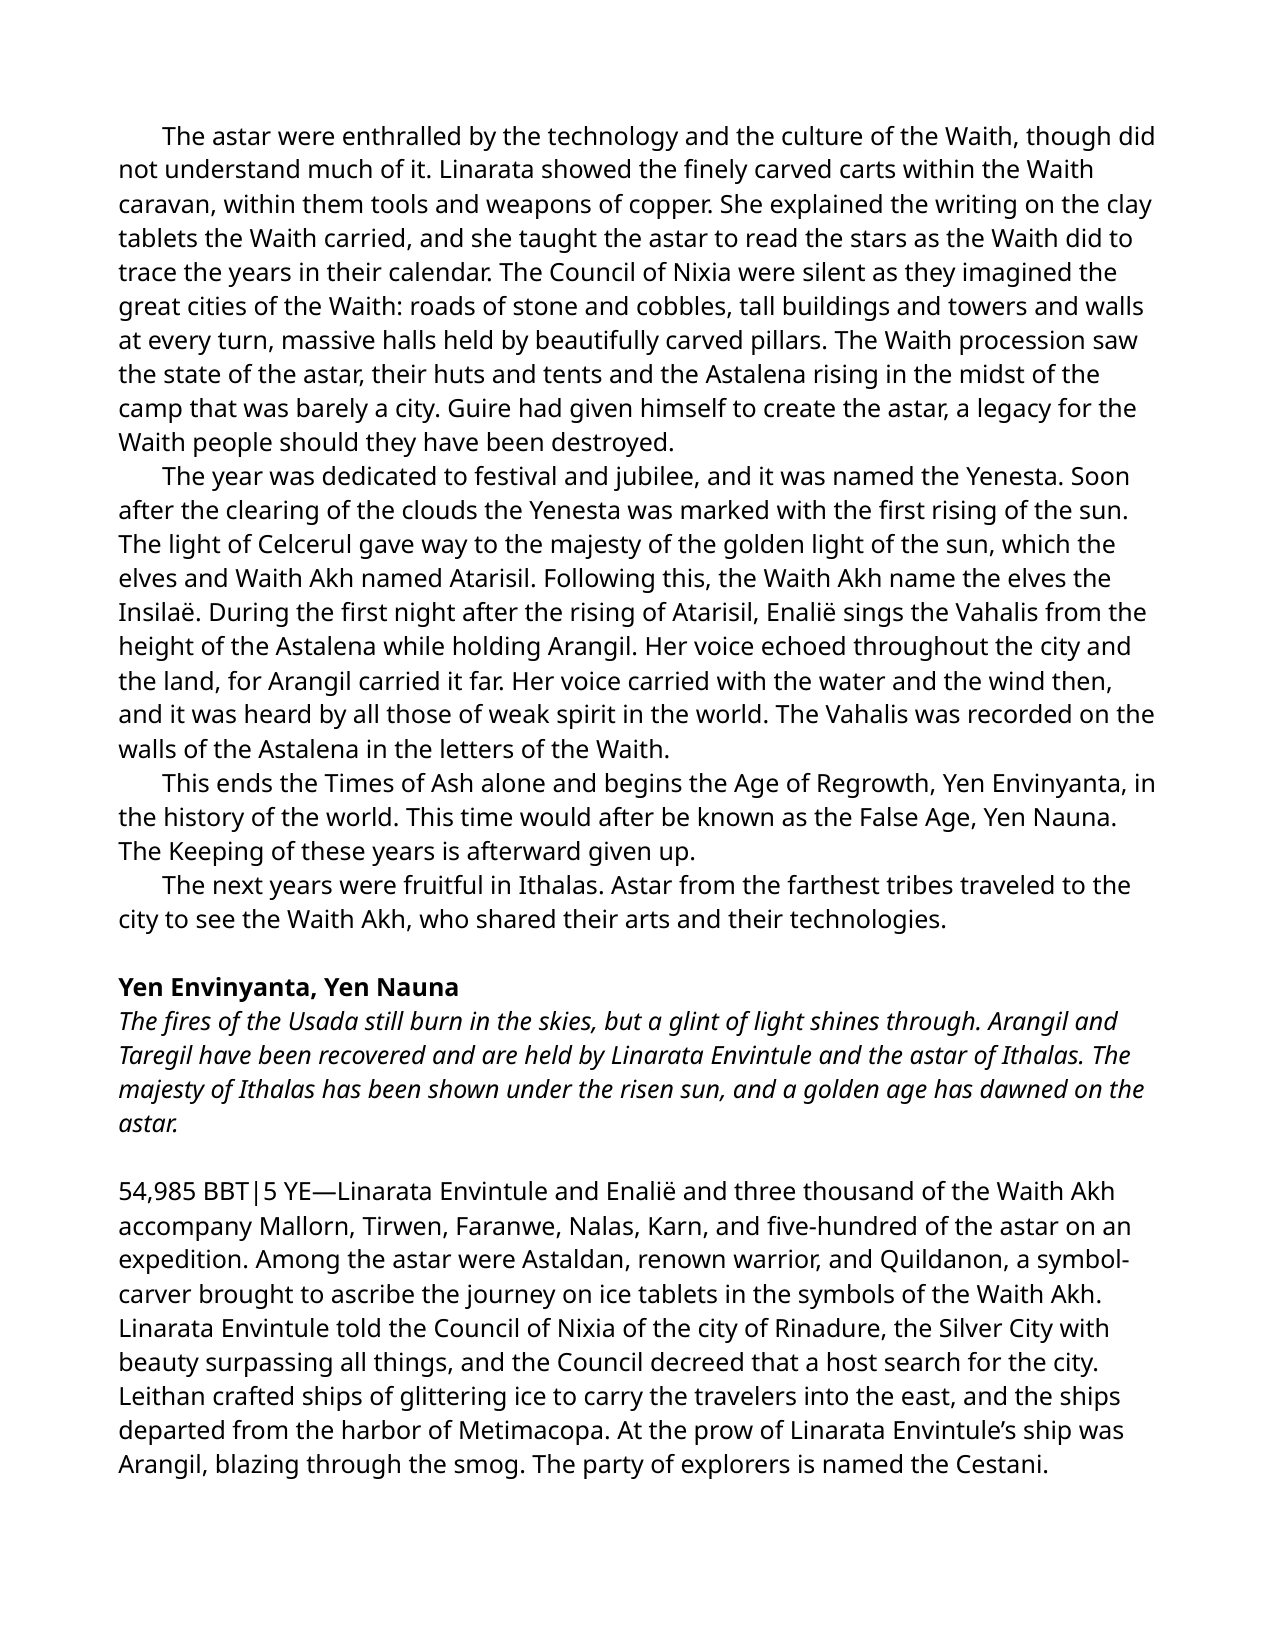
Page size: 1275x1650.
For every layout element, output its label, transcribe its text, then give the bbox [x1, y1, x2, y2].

text The astar were enthralled by the technology and the culture of the Waith, though did not understand much of it. Linarata showed the finely carved carts within the Waith caravan, within them tools and weapons of copper. She explained the writing on the clay tablets the Waith carried, and she taught the astar to read the stars as the Waith did to trace the years in their calendar. The Council of Nixia were silent as they imagined the great cities of the Waith: roads of stone and cobbles, tall buildings and towers and walls at every turn, massive halls held by beautifully carved pillars. The Waith procession saw the state of the astar, their huts and tents and the Astalena rising in the midst of the camp that was barely a city. Guire had given himself to create the astar, a legacy for the Waith people should they have been destroyed. [118, 118, 1157, 459]
text This ends the Times of Ash alone and begins the Age of Regrowth, Yen Envinyanta, in the history of the world. This time would after be known as the False Age, Yen Nauna. The Keeping of these years is afterward given up. [118, 765, 1157, 867]
text The fires of the Usada still burn in the skies, but a glint of light shines through. Arangil and Taregil have been recovered and are held by Linarata Envintule and the astar of Ithalas. The majesty of Ithalas has been shown under the risen sun, and a golden age has dawned on the astar. [118, 1004, 1157, 1140]
text The next years were fruitful in Ithalas. Astar from the farthest tribes traveled to the city to see the Waith Akh, who shared their arts and their technologies. [118, 867, 1157, 936]
text 54,985 BBT|5 YE—Linarata Envintule and Enalië and three thousand of the Waith Akh accompany Mallorn, Tirwen, Faranwe, Nalas, Karn, and five-hundred of the astar on an expedition. Among the astar were Astaldan, renown warrior, and Quildanon, a symbol-carver brought to ascribe the journey on ice tablets in the symbols of the Waith Akh. Linarata Envintule told the Council of Nixia of the city of Rinadure, the Silver City with beauty surpassing all things, and the Council decreed that a host search for the city. Leithan crafted ships of glittering ice to carry the travelers into the east, and the ships departed from the harbor of Metimacopa. At the prow of Linarata Envintule’s ship was Arangil, blazing through the smog. The party of explorers is named the Cestani. [118, 1174, 1157, 1481]
text Yen Envinyanta, Yen Nauna [118, 970, 1157, 1004]
text The year was dedicated to festival and jubilee, and it was named the Yenesta. Soon after the clearing of the clouds the Yenesta was marked with the first rising of the sun. The light of Celcerul gave way to the majesty of the golden light of the sun, which the elves and Waith Akh named Atarisil. Following this, the Waith Akh name the elves the Insilaë. During the first night after the rising of Atarisil, Enalië sings the Vahalis from the height of the Astalena while holding Arangil. Her voice echoed throughout the city and the land, for Arangil carried it far. Her voice carried with the water and the wind then, and it was heard by all those of weak spirit in the world. The Vahalis was recorded on the walls of the Astalena in the letters of the Waith. [118, 459, 1157, 765]
